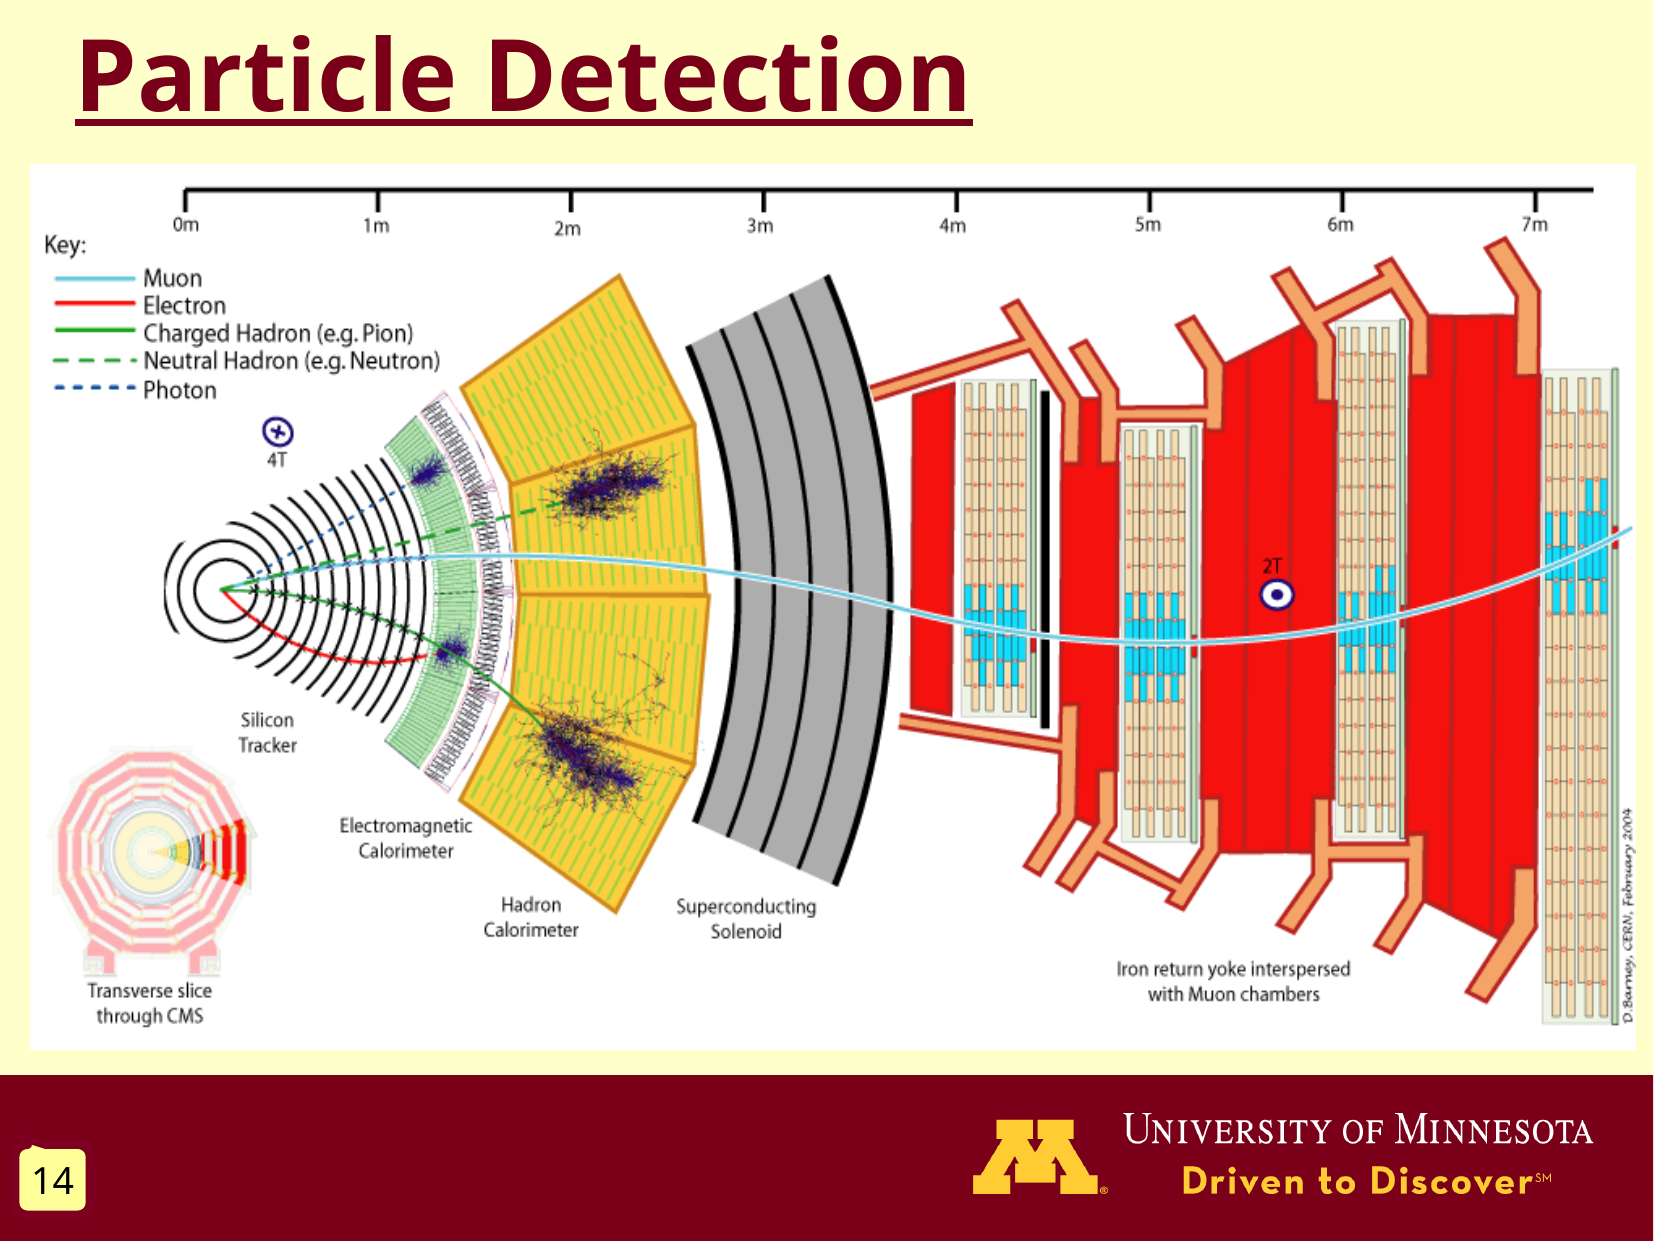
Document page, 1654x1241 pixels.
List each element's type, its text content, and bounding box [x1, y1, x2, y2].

title Particle Detection [60, 3, 1186, 140]
picture [30, 164, 1636, 1051]
picture [0, 1075, 1654, 1241]
text_box 14 [15, 1137, 91, 1216]
